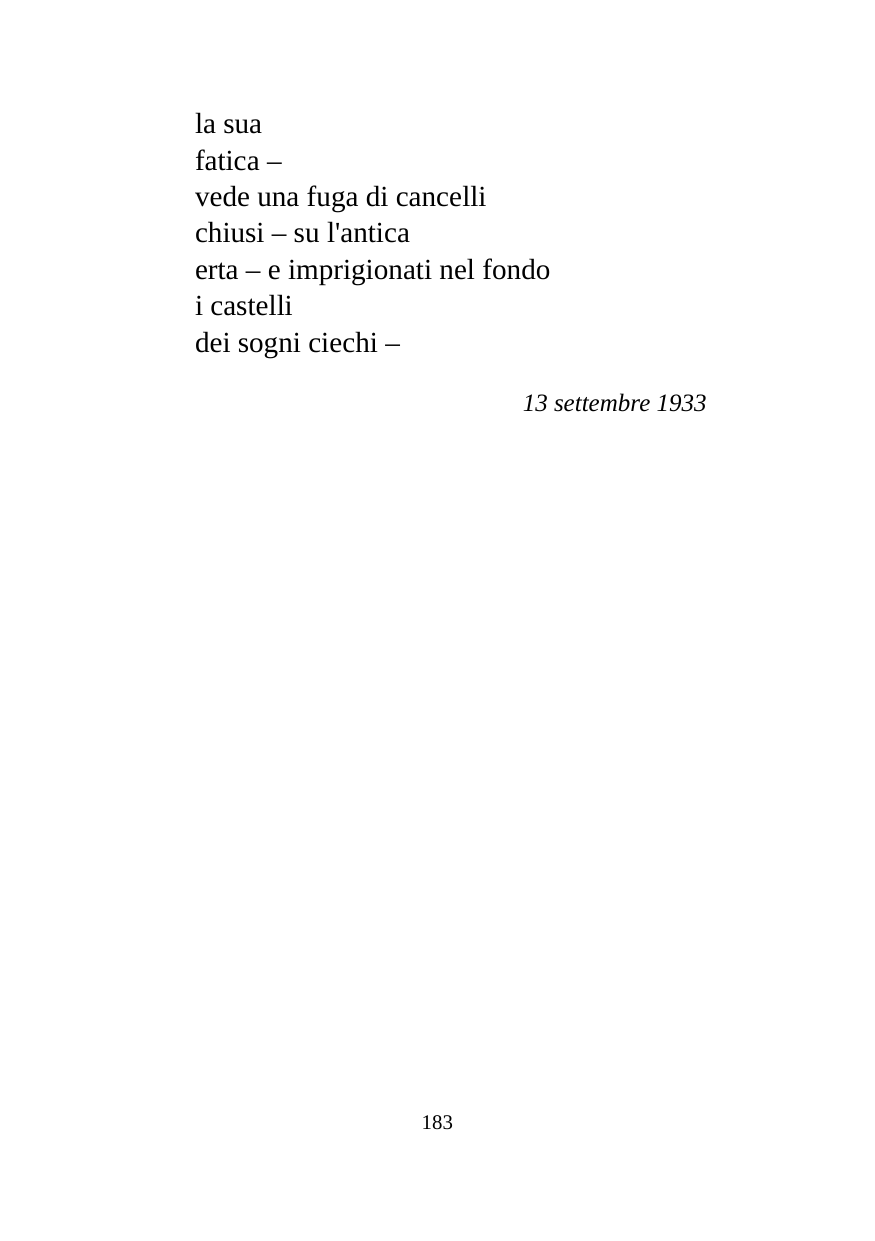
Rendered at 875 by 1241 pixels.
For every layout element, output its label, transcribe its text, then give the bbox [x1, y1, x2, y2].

text vede una fuga di cancelli [195, 179, 768, 213]
text fatica – [195, 143, 768, 176]
text chiusi – su l'antica [195, 216, 768, 249]
text i castelli [195, 288, 768, 322]
text erta – e imprigionati nel fondo [195, 252, 768, 286]
text 13 settembre 1933 [106, 388, 709, 417]
text la sua [195, 106, 768, 140]
text dei sogni ciechi – [195, 325, 768, 358]
